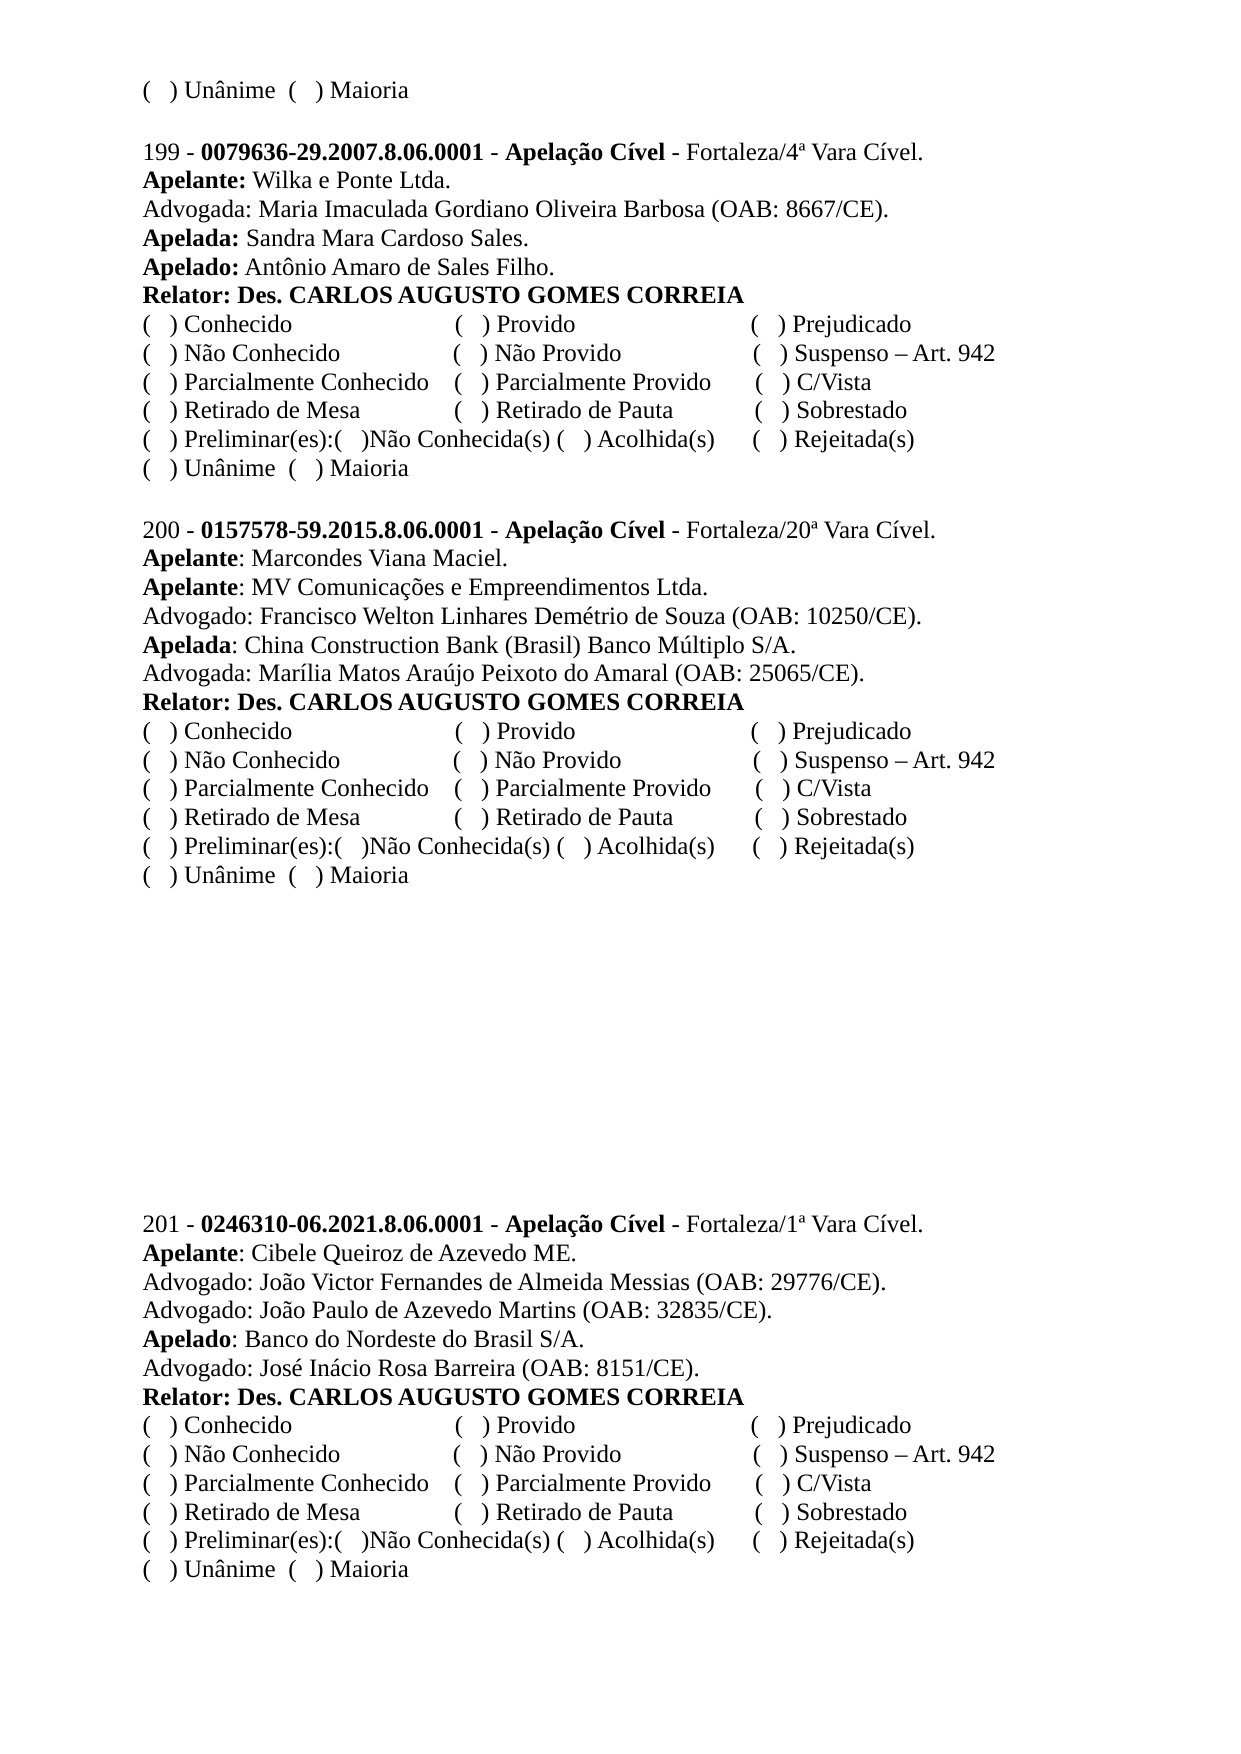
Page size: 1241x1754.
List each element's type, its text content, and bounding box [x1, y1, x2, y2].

text Advogado: João Victor Fernandes de Almeida Messias (OAB: 29776/CE). [142, 1267, 1141, 1295]
text ( ) Conhecido ( ) Provido ( ) Prejudicado [142, 309, 1141, 338]
text Apelado: Antônio Amaro de Sales Filho. [142, 252, 1141, 281]
text Apelante: MV Comunicações e Empreendimentos Ltda. [142, 572, 1141, 601]
text 199 - 0079636-29.2007.8.06.0001 - Apelação Cível - Fortaleza/4ª Vara Cível. [142, 137, 1141, 166]
text Advogada: Marília Matos Araújo Peixoto do Amaral (OAB: 25065/CE). [142, 658, 1141, 687]
text ( ) Não Conhecido ( ) Não Provido ( ) Suspenso – Art. 942 [142, 338, 1158, 367]
text ( ) Preliminar(es):( )Não Conhecida(s) ( ) Acolhida(s) ( ) Rejeitada(s) [142, 424, 1158, 453]
text Relator: Des. CARLOS AUGUSTO GOMES CORREIA [142, 1382, 1141, 1410]
text ( ) Unânime ( ) Maioria [142, 1554, 1141, 1583]
text Apelante: Cibele Queiroz de Azevedo ME. [142, 1238, 1141, 1267]
text Apelada: China Construction Bank (Brasil) Banco Múltiplo S/A. [142, 630, 1141, 658]
text Relator: Des. CARLOS AUGUSTO GOMES CORREIA [142, 687, 1141, 716]
text Apelada: Sandra Mara Cardoso Sales. [142, 223, 1141, 252]
text ( ) Unânime ( ) Maioria [142, 453, 1141, 482]
text ( ) Unânime ( ) Maioria [142, 75, 1141, 104]
text 201 - 0246310-06.2021.8.06.0001 - Apelação Cível - Fortaleza/1ª Vara Cível. [142, 1209, 1141, 1238]
text Relator: Des. CARLOS AUGUSTO GOMES CORREIA [142, 281, 1141, 309]
text ( ) Parcialmente Conhecido ( ) Parcialmente Provido ( ) C/Vista [142, 773, 1158, 802]
text ( ) Retirado de Mesa ( ) Retirado de Pauta ( ) Sobrestado [142, 1497, 1158, 1525]
text Apelante: Wilka e Ponte Ltda. [142, 166, 1141, 194]
text Advogado: José Inácio Rosa Barreira (OAB: 8151/CE). [142, 1353, 1141, 1382]
text Apelado: Banco do Nordeste do Brasil S/A. [142, 1324, 1141, 1353]
text ( ) Conhecido ( ) Provido ( ) Prejudicado [142, 1410, 1141, 1439]
text ( ) Parcialmente Conhecido ( ) Parcialmente Provido ( ) C/Vista [142, 367, 1158, 396]
text Advogado: João Paulo de Azevedo Martins (OAB: 32835/CE). [142, 1295, 1141, 1324]
text Advogado: Francisco Welton Linhares Demétrio de Souza (OAB: 10250/CE). [142, 601, 1141, 630]
text ( ) Retirado de Mesa ( ) Retirado de Pauta ( ) Sobrestado [142, 802, 1158, 831]
text Advogada: Maria Imaculada Gordiano Oliveira Barbosa (OAB: 8667/CE). [142, 194, 1141, 223]
text ( ) Unânime ( ) Maioria [142, 860, 1141, 888]
text ( ) Não Conhecido ( ) Não Provido ( ) Suspenso – Art. 942 [142, 1439, 1158, 1468]
text ( ) Retirado de Mesa ( ) Retirado de Pauta ( ) Sobrestado [142, 396, 1158, 424]
text Apelante: Marcondes Viana Maciel. [142, 543, 1141, 572]
text ( ) Preliminar(es):( )Não Conhecida(s) ( ) Acolhida(s) ( ) Rejeitada(s) [142, 831, 1158, 860]
text ( ) Conhecido ( ) Provido ( ) Prejudicado [142, 716, 1141, 745]
text ( ) Não Conhecido ( ) Não Provido ( ) Suspenso – Art. 942 [142, 745, 1158, 773]
text ( ) Parcialmente Conhecido ( ) Parcialmente Provido ( ) C/Vista [142, 1468, 1158, 1497]
text 200 - 0157578-59.2015.8.06.0001 - Apelação Cível - Fortaleza/20ª Vara Cível. [142, 515, 1141, 543]
text ( ) Preliminar(es):( )Não Conhecida(s) ( ) Acolhida(s) ( ) Rejeitada(s) [142, 1525, 1158, 1554]
